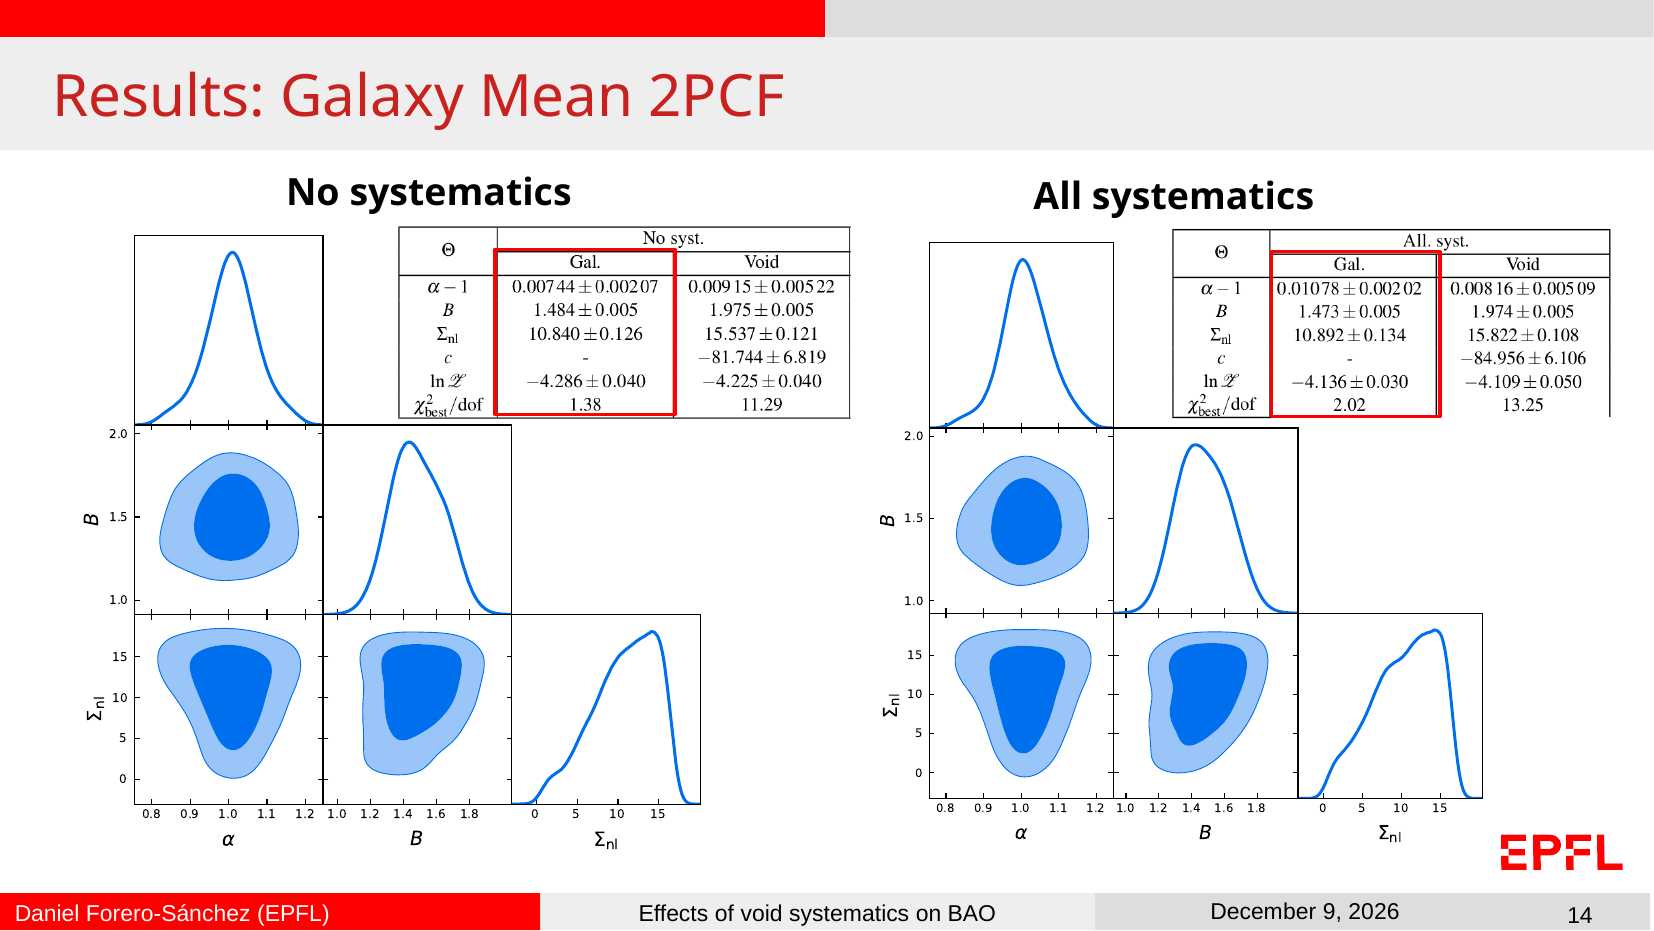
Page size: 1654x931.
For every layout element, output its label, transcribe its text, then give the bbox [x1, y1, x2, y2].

text_box No systematics [271, 158, 561, 228]
picture [870, 227, 1638, 885]
title Results: Galaxy Mean 2PCF [52, 37, 1066, 151]
text_box All systematics [1018, 162, 1305, 231]
picture [73, 225, 851, 863]
